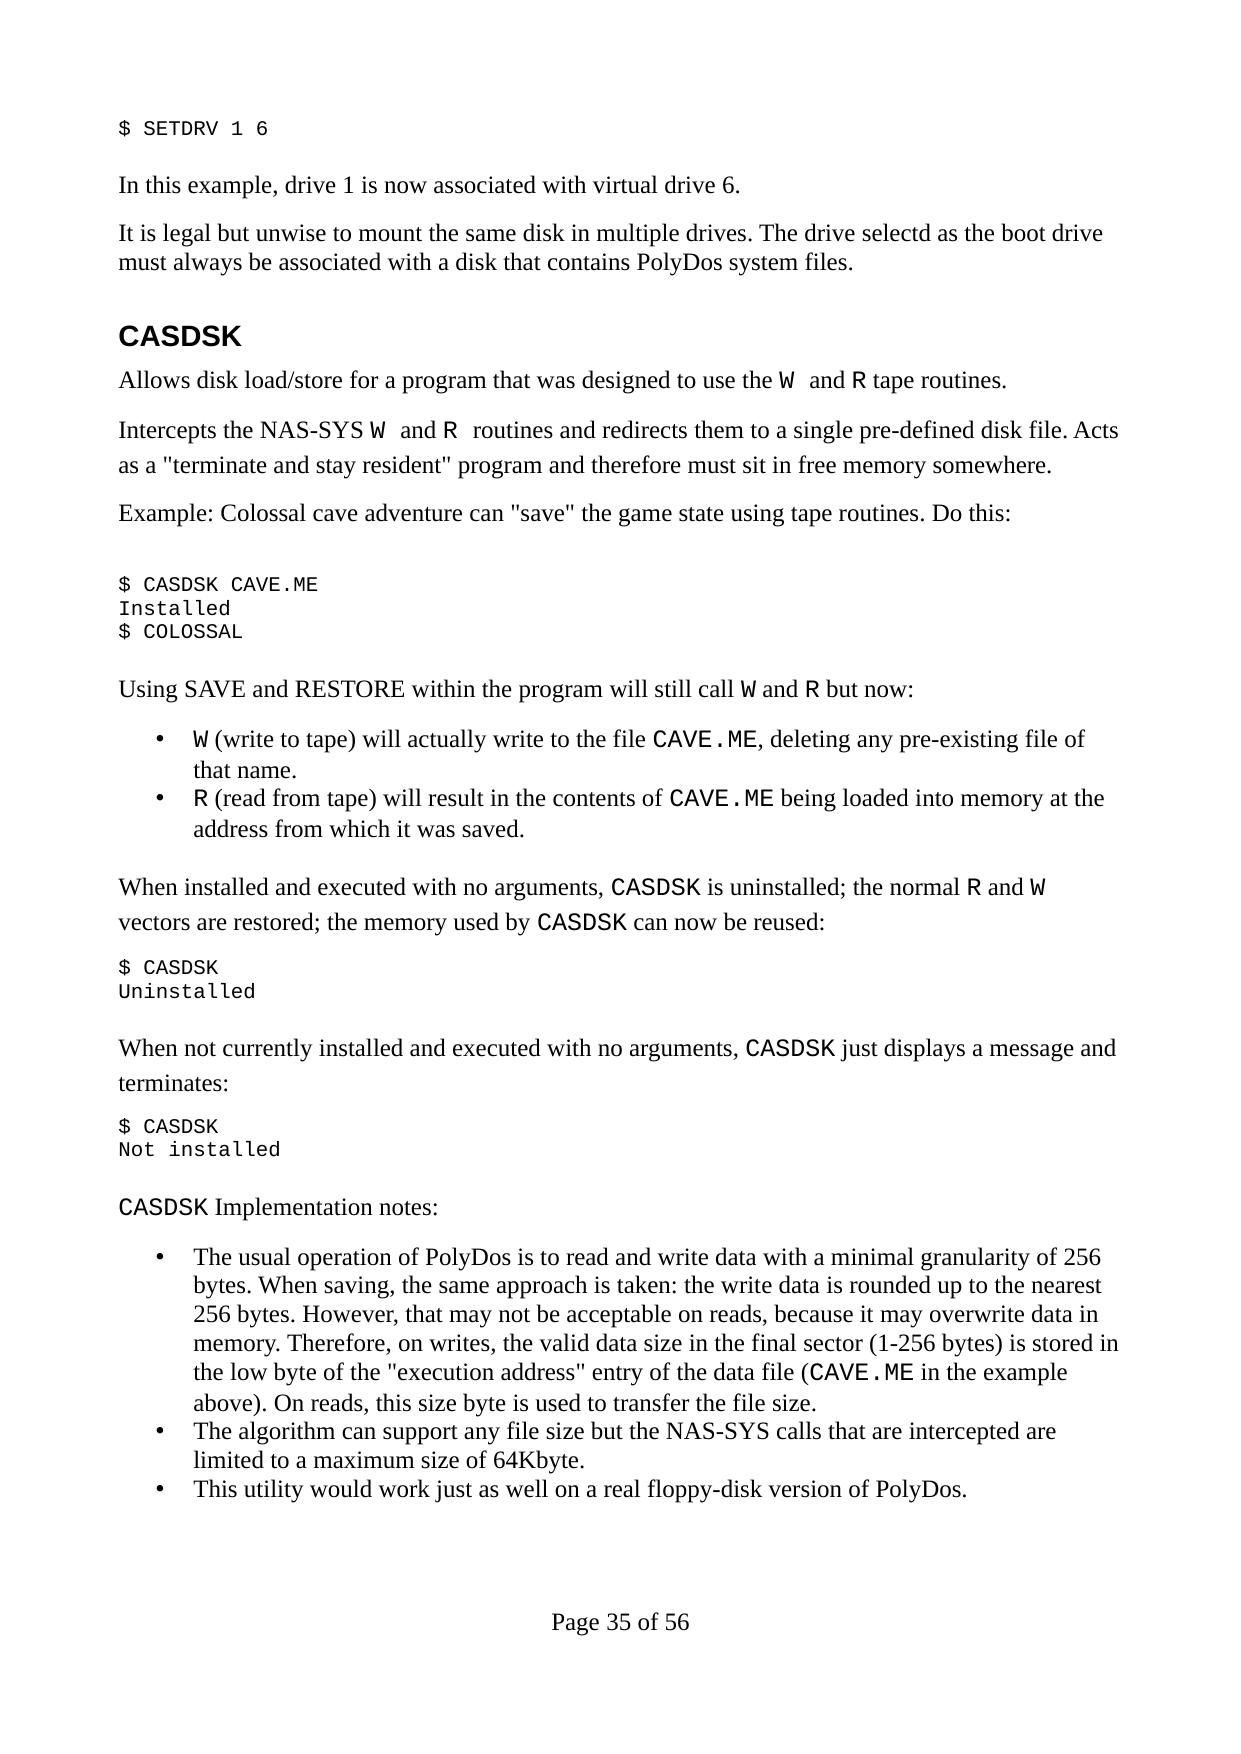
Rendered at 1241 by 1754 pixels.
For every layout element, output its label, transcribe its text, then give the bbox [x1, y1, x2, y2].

list The algorithm can support any file size but the NAS-SYS calls that are intercepted are limited to a maximum size of 64Kbyte. [156, 1416, 1122, 1474]
list W (write to tape) will actually write to the file CAVE.ME, deleting any pre-existing file of that name. [156, 724, 1122, 783]
list R (read from tape) will result in the contents of CAVE.ME being loaded into memory at the address from which it was saved. [156, 783, 1122, 843]
text Not installed [118, 1139, 1122, 1163]
text When not currently installed and executed with no arguments, CASDSK just displays a message and terminates: [118, 1033, 1122, 1097]
text $ CASDSK [118, 1116, 1122, 1139]
subtitle CASDSK [118, 319, 1122, 353]
text Intercepts the NAS-SYS W and R routines and redirects them to a single pre-defined disk file. Acts as a "terminate and stay resident" program and therefore must sit in free memory somewhere. [118, 415, 1122, 479]
text Example: Colossal cave adventure can "save" the game state using tape routines. Do this: [118, 498, 1122, 527]
text $ COLOSSAL [118, 622, 1122, 645]
text It is legal but unwise to mount the same disk in multiple drives. The drive selectd as the boot drive must always be associated with a disk that contains PolyDos system files. [118, 218, 1122, 276]
text $ CASDSK CAVE.ME [118, 574, 1122, 598]
list This utility would work just as well on a real floppy-disk version of PolyDos. [156, 1474, 1122, 1503]
list The usual operation of PolyDos is to read and write data with a minimal granularity of 256 bytes. When saving, the same approach is taken: the write data is rounded up to the nearest 256 bytes. However, that may not be acceptable on reads, because it may overwrite data in memory. Therefore, on writes, the valid data size in the final sector (1-256 bytes) is stored in the low byte of the "execution address" entry of the data file (CAVE.ME in the example above). On reads, this size byte is used to transfer the file size. [156, 1242, 1122, 1416]
text Using SAVE and RESTORE within the program will still call W and R but now: [118, 674, 1122, 705]
text $ SETDRV 1 6 [118, 118, 1122, 142]
text Installed [118, 598, 1122, 622]
text When installed and executed with no arguments, CASDSK is uninstalled; the normal R and W vectors are restored; the memory used by CASDSK can now be reused: [118, 872, 1122, 938]
text In this example, drive 1 is now associated with virtual drive 6. [118, 171, 1122, 199]
text Uninstalled [118, 981, 1122, 1004]
text Allows disk load/store for a program that was designed to use the W and R tape routines. [118, 365, 1122, 396]
text $ CASDSK [118, 957, 1122, 981]
text CASDSK Implementation notes: [118, 1192, 1122, 1223]
